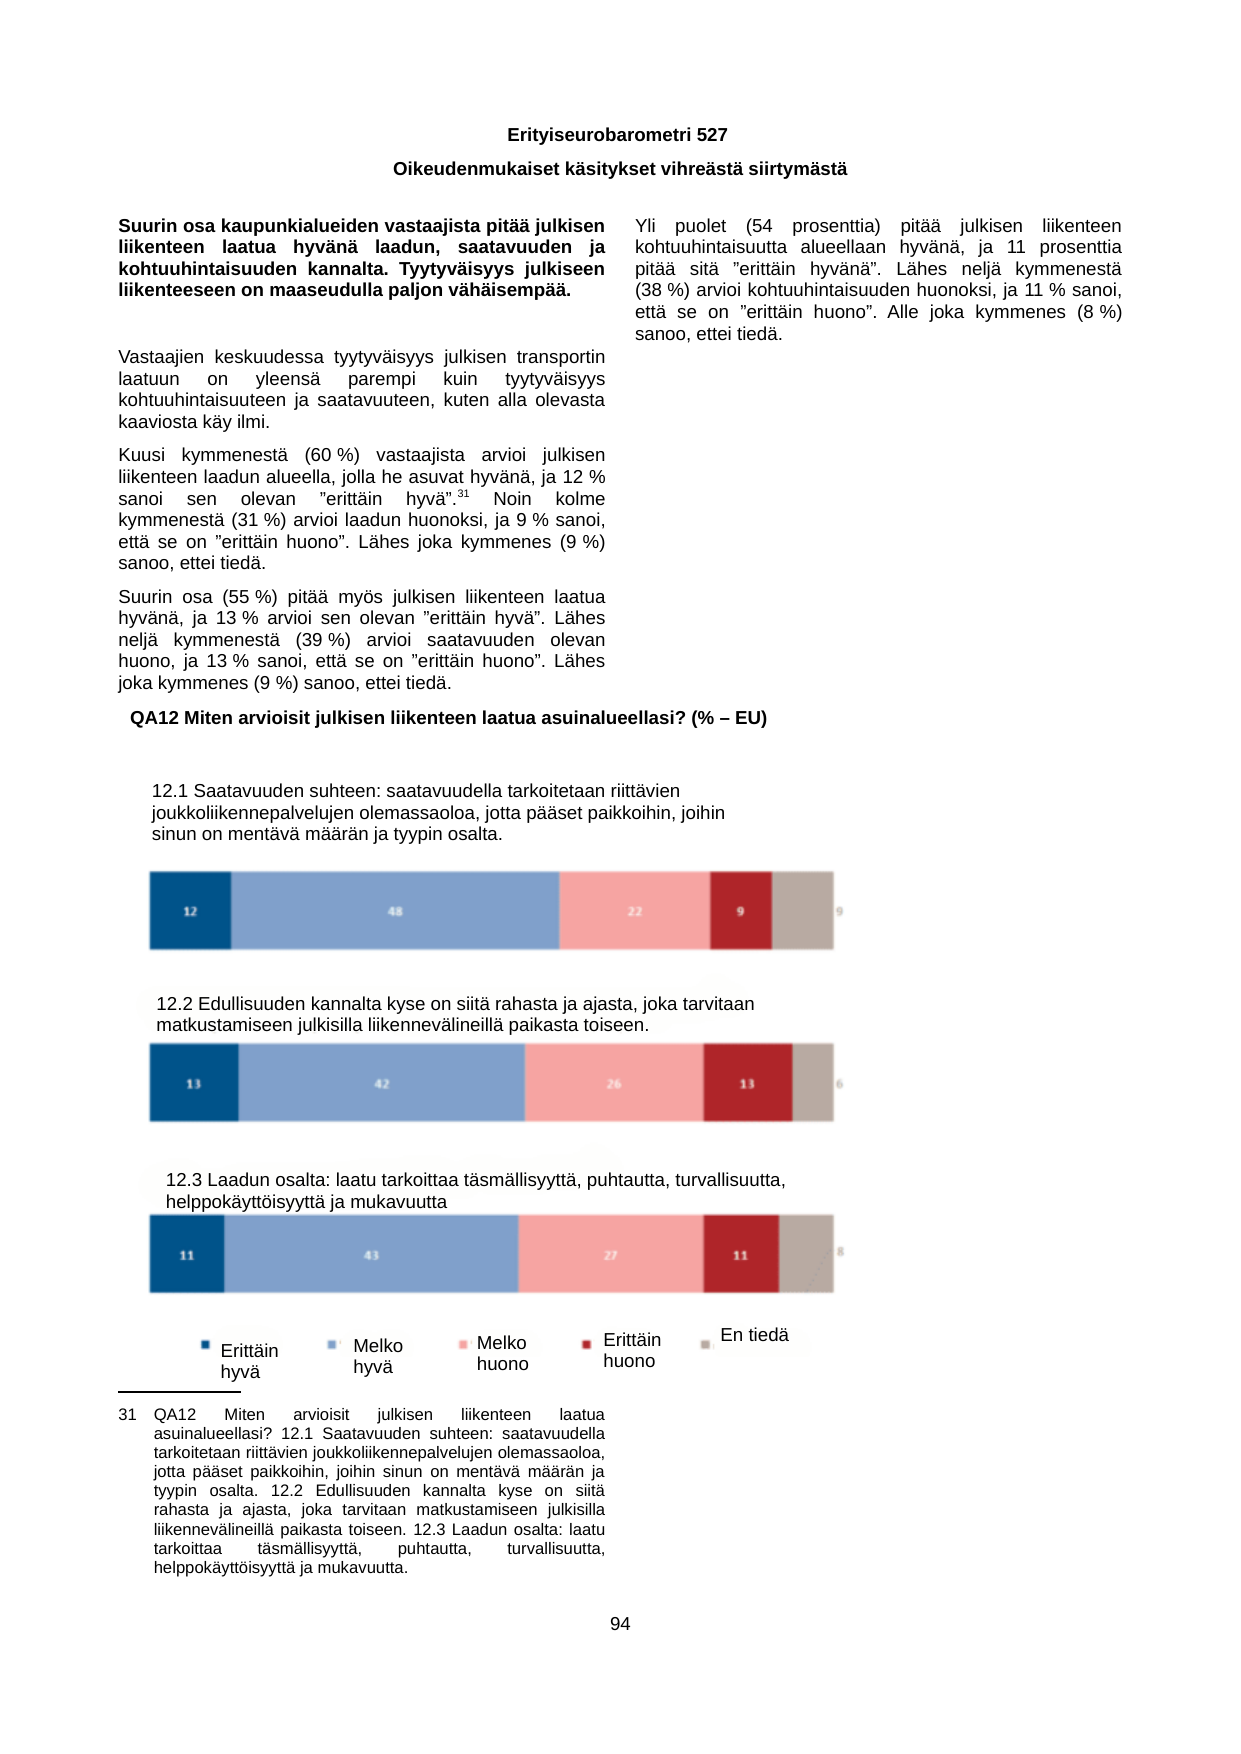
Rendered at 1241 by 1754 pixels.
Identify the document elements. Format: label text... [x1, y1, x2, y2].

text QA12 Miten arvioisit julkisen liikenteen laatua asuinalueellasi? 12.1 Saatavuuden suhteen: saatavuudella tarkoitetaan riittävien joukkoliikennepalvelujen olemassaoloa, jotta pääset paikkoihin, joihin sinun on mentävä määrän ja tyypin osalta. 12.2 Edullisuuden kannalta kyse on siitä rahasta ja ajasta, joka tarvitaan matkustamiseen julkisilla liikennevälineillä paikasta toiseen. 12.3 Laadun osalta: laatu tarkoittaa täsmällisyyttä, puhtautta, turvallisuutta, helppokäyttöisyyttä ja mukavuutta. [118, 1404, 605, 1577]
text Kuusi kymmenestä (60 %) vastaajista arvioi julkisen liikenteen laadun alueella, jolla he asuvat hyvänä, ja 12 % sanoi sen olevan ”erittäin hyvä”. Noin kolme kymmenestä (31 %) arvioi laadun huonoksi, ja 9 % sanoi, että se on ”erittäin huono”. Lähes joka kymmenes (9 %) sanoo, ettei tiedä. [118, 444, 605, 573]
text Suurin osa kaupunkialueiden vastaajista pitää julkisen liikenteen laatua hyvänä laadun, saatavuuden ja kohtuuhintaisuuden kannalta. Tyytyväisyys julkiseen liikenteeseen on maaseudulla paljon vähäisempää. [118, 214, 605, 301]
picture [136, 867, 857, 1357]
text Suurin osa (55 %) pitää myös julkisen liikenteen laatua hyvänä, ja 13 % arvioi sen olevan ”erittäin hyvä”. Lähes neljä kymmenestä (39 %) arvioi saatavuuden olevan huono, ja 13 % sanoi, että se on ”erittäin huono”. Lähes joka kymmenes (9 %) sanoo, ettei tiedä. [118, 585, 605, 693]
text Vastaajien keskuudessa tyytyväisyys julkisen transportin laatuun on yleensä parempi kuin tyytyväisyys kohtuuhintaisuuteen ja saatavuuteen, kuten alla olevasta kaaviosta käy ilmi. [118, 346, 605, 432]
text Yli puolet (54 prosenttia) pitää julkisen liikenteen kohtuuhintaisuutta alueellaan hyvänä, ja 11 prosenttia pitää sitä ”erittäin hyvänä”. Lähes neljä kymmenestä (38 %) arvioi kohtuuhintaisuuden huonoksi, ja 11 % sanoi, että se on ”erittäin huono”. Alle joka kymmenes (8 %) sanoo, ettei tiedä. [635, 214, 1122, 344]
